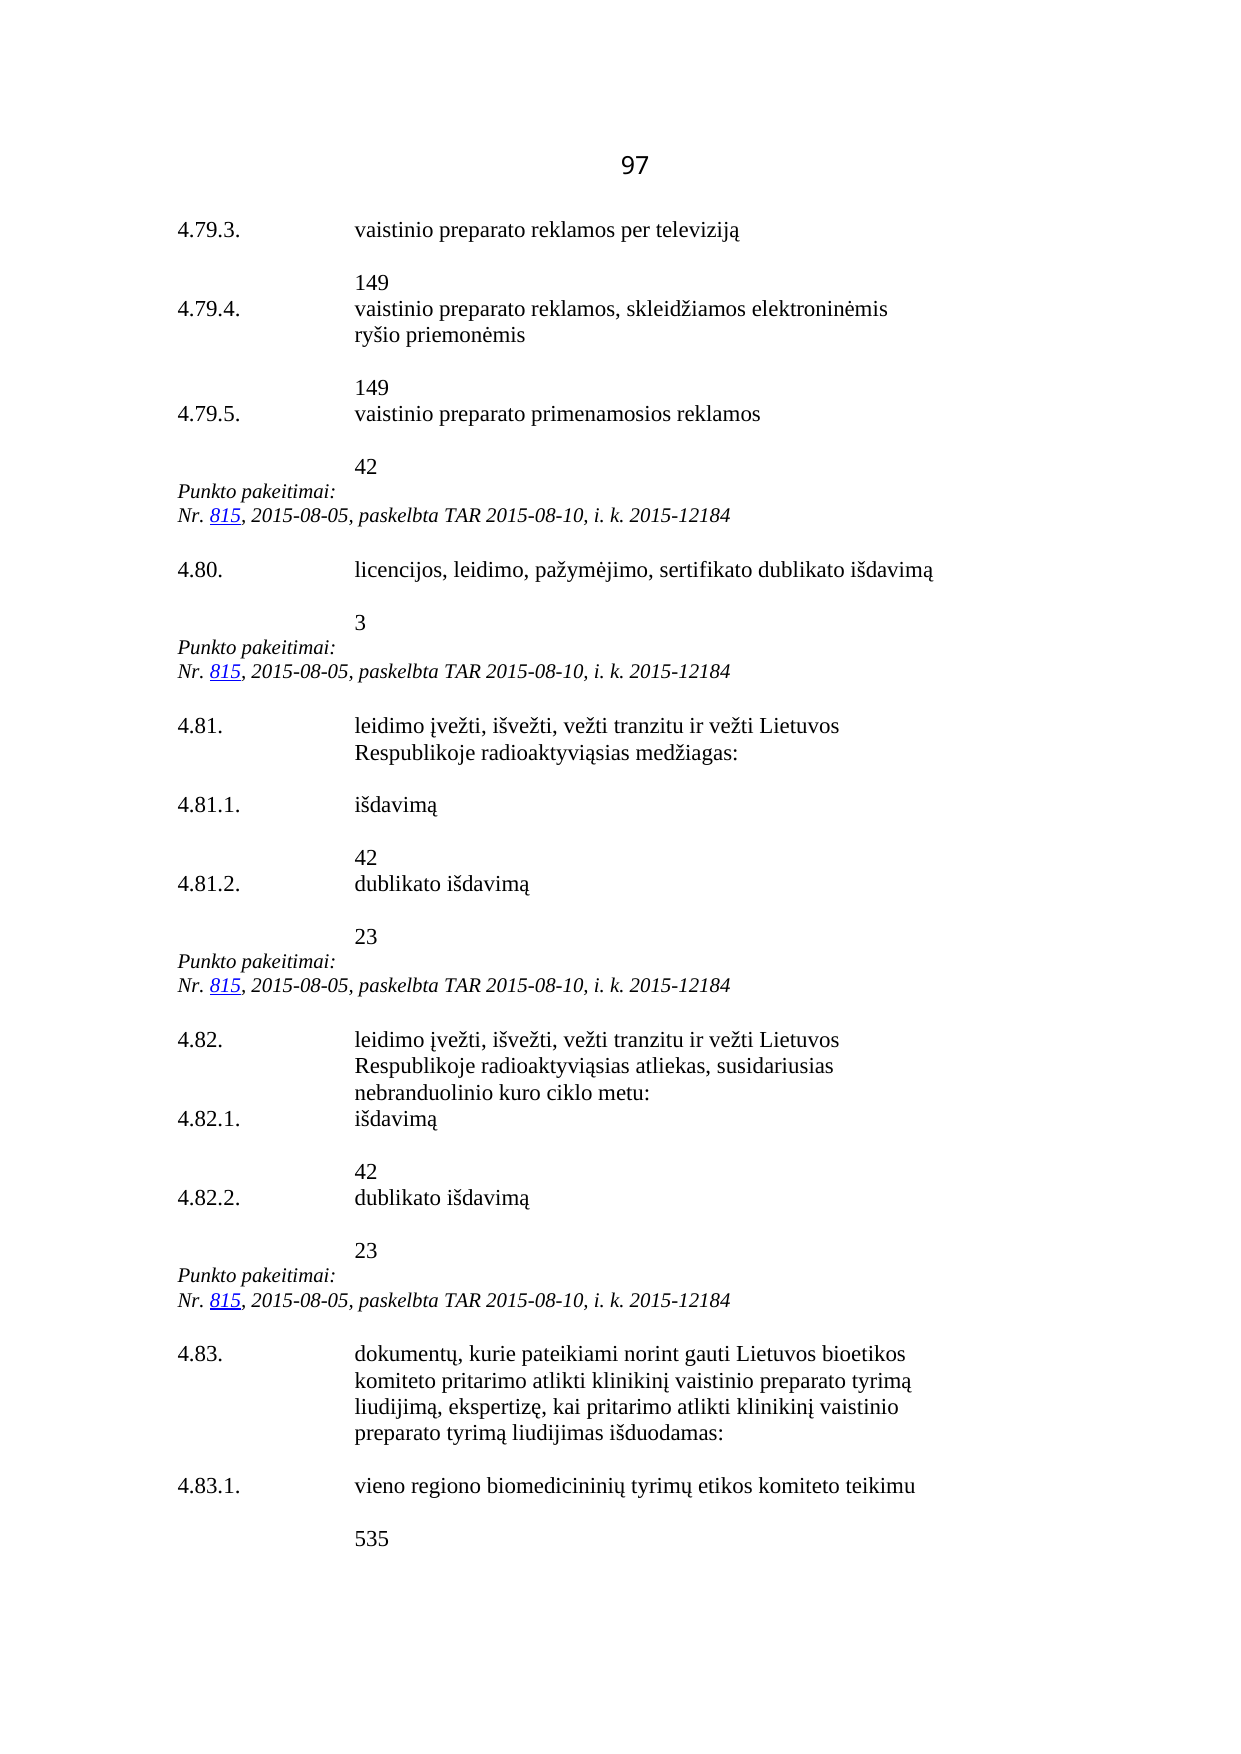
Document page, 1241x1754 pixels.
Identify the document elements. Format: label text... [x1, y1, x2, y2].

text preparato tyrimą liudijimas išduodamas: [354, 1419, 945, 1472]
text 4.82.1. išdavimą 42 [177, 1105, 945, 1184]
text 4.81. leidimo įvežti, išvežti, vežti tranzitu ir vežti Lietuvos [177, 712, 945, 738]
text Punkto pakeitimai: [177, 635, 1093, 659]
text Respublikoje radioaktyviąsias atliekas, susidariusias [354, 1053, 945, 1079]
text Punkto pakeitimai: [177, 479, 1093, 503]
text 4.81.1. išdavimą 42 [177, 791, 945, 870]
text komiteto pritarimo atlikti klinikinį vaistinio preparato tyrimą [354, 1367, 945, 1393]
text liudijimą, ekspertizę, kai pritarimo atlikti klinikinį vaistinio [354, 1393, 945, 1419]
text Punkto pakeitimai: [177, 1263, 1093, 1287]
text 4.80. licencijos, leidimo, pažymėjimo, sertifikato dublikato išdavimą 3 [177, 556, 945, 635]
text 4.82.2. dublikato išdavimą 23 [177, 1184, 945, 1263]
text Nr. 815, 2015-08-05, paskelbta TAR 2015-08-10, i. k. 2015-12184 [177, 1287, 1093, 1312]
text Nr. 815, 2015-08-05, paskelbta TAR 2015-08-10, i. k. 2015-12184 [177, 659, 1093, 683]
text Punkto pakeitimai: [177, 949, 1093, 973]
text 4.79.3. vaistinio preparato reklamos per televiziją 149 [177, 216, 945, 295]
text 4.79.4. vaistinio preparato reklamos, skleidžiamos elektroninėmis [177, 295, 945, 321]
text Nr. 815, 2015-08-05, paskelbta TAR 2015-08-10, i. k. 2015-12184 [177, 973, 1093, 997]
text ryšio priemonėmis 149 [354, 321, 945, 400]
text 4.79.5. vaistinio preparato primenamosios reklamos 42 [177, 400, 945, 479]
text 4.83. dokumentų, kurie pateikiami norint gauti Lietuvos bioetikos [177, 1340, 945, 1367]
text 4.81.2. dublikato išdavimą 23 [177, 870, 945, 949]
text nebranduolinio kuro ciklo metu: [354, 1079, 945, 1105]
text Nr. 815, 2015-08-05, paskelbta TAR 2015-08-10, i. k. 2015-12184 [177, 503, 1093, 527]
text 4.83.1. vieno regiono biomedicininių tyrimų etikos komiteto teikimu 535 [177, 1472, 945, 1551]
text Respublikoje radioaktyviąsias medžiagas: [354, 738, 945, 791]
text 4.82. leidimo įvežti, išvežti, vežti tranzitu ir vežti Lietuvos [177, 1026, 945, 1053]
